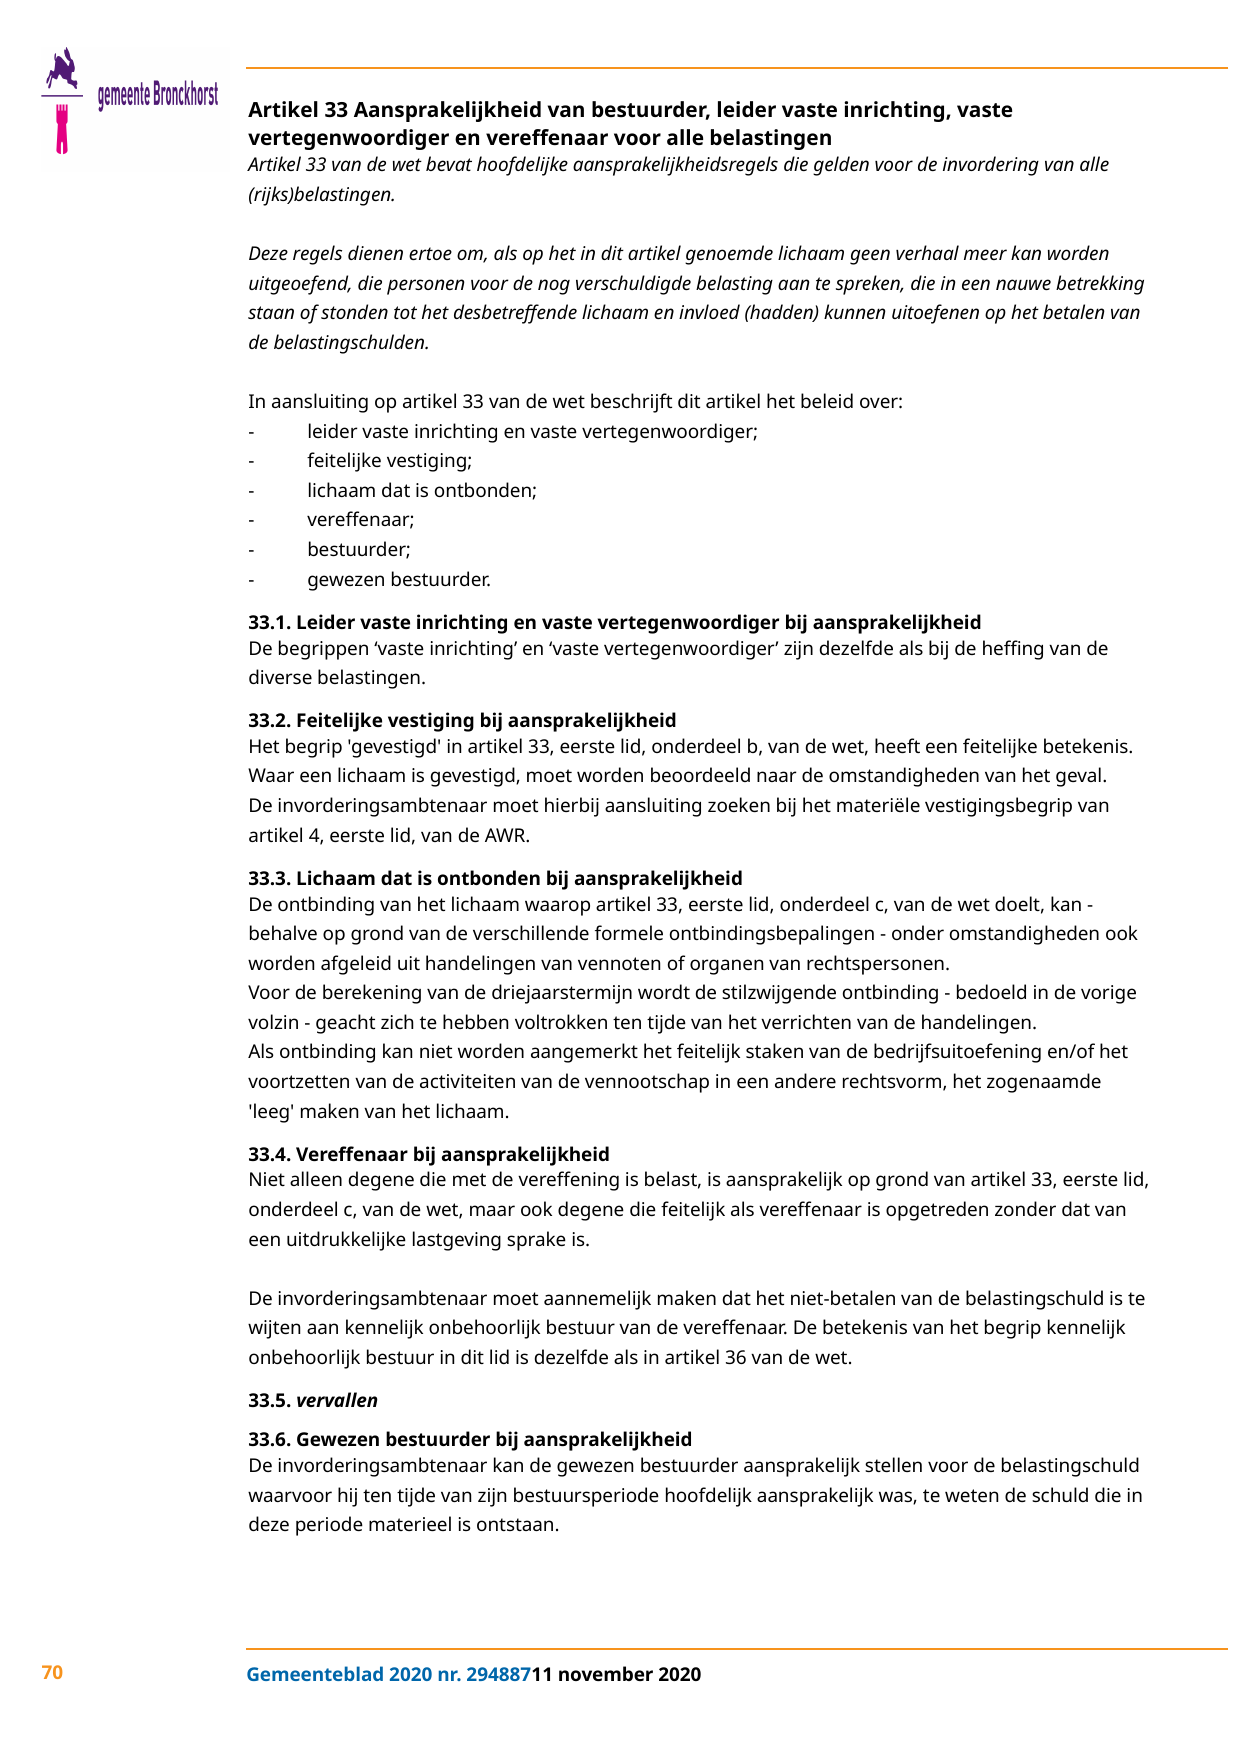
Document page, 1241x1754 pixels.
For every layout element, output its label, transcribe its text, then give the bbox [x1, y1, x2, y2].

text 33.5. vervallen [248, 1387, 1152, 1413]
picture [41, 47, 231, 172]
text De ontbinding van het lichaam waarop artikel 33, eerste lid, onderdeel c, van de wet doelt, kan - behalve op grond van de verschillende formele ontbindingsbepalingen - onder omstandigheden ook worden afgeleid uit handelingen van vennoten of organen van rechtspersonen. [248, 891, 1152, 976]
text 33.6. Gewezen bestuurder bij aansprakelijkheid [248, 1427, 1152, 1452]
text Als ontbinding kan niet worden aangemerkt het feitelijk staken van de bedrijfsuitoefening en/of het voortzetten van de activiteiten van de vennootschap in een andere rechtsvorm, het zogenaamde 'leeg' maken van het lichaam. [248, 1039, 1152, 1123]
list vereffenaar; [248, 507, 1152, 532]
list feitelijke vestiging; [248, 447, 1152, 473]
list gewezen bestuurder. [248, 566, 1152, 592]
list lichaam dat is ontbonden; [248, 477, 1152, 503]
text 33.3. Lichaam dat is ontbonden bij aansprakelijkheid [248, 865, 1152, 891]
text 33.2. Feitelijke vestiging bij aansprakelijkheid [248, 707, 1152, 733]
text In aansluiting op artikel 33 van de wet beschrijft dit artikel het beleid over: [248, 388, 1152, 414]
text De invorderingsambtenaar moet hierbij aansluiting zoeken bij het materiële vestigingsbegrip van artikel 4, eerste lid, van de AWR. [248, 792, 1152, 848]
text De invorderingsambtenaar kan de gewezen bestuurder aansprakelijk stellen voor de belastingschuld waarvoor hij ten tijde van zijn bestuursperiode hoofdelijk aansprakelijk was, te weten de schuld die in deze periode materieel is ontstaan. [248, 1452, 1152, 1537]
text Artikel 33 van de wet bevat hoofdelijke aansprakelijkheidsregels die gelden voor de invordering van alle (rijks)belastingen. [248, 152, 1152, 207]
text De begrippen ‘vaste inrichting’ en ‘vaste vertegenwoordiger’ zijn dezelfde als bij de heffing van de diverse belastingen. [248, 635, 1152, 690]
list leider vaste inrichting en vaste vertegenwoordiger; [248, 418, 1152, 444]
text 33.1. Leider vaste inrichting en vaste vertegenwoordiger bij aansprakelijkheid [248, 609, 1152, 635]
text Het begrip 'gevestigd' in artikel 33, eerste lid, onderdeel b, van de wet, heeft een feitelijke betekenis. Waar een lichaam is gevestigd, moet worden beoordeeld naar de omstandigheden van het geval. [248, 733, 1152, 788]
text 33.4. Vereffenaar bij aansprakelijkheid [248, 1141, 1152, 1167]
text Deze regels dienen ertoe om, als op het in dit artikel genoemde lichaam geen verhaal meer kan worden uitgeoefend, die personen voor de nog verschuldigde belasting aan te spreken, die in een nauwe betrekking staan of stonden tot het desbetreffende lichaam en invloed (hadden) kunnen uitoefenen op het betalen van de belastingschulden. [248, 240, 1152, 355]
text Artikel 33 Aansprakelijkheid van bestuurder, leider vaste inrichting, vaste vertegenwoordiger en vereffenaar voor alle belastingen [248, 95, 1152, 152]
text De invorderingsambtenaar moet aannemelijk maken dat het niet-betalen van de belastingschuld is te wijten aan kennelijk onbehoorlijk bestuur van de vereffenaar. De betekenis van het begrip kennelijk onbehoorlijk bestuur in dit lid is dezelfde als in artikel 36 van de wet. [248, 1285, 1152, 1370]
list bestuurder; [248, 536, 1152, 562]
text Voor de berekening van de driejaarstermijn wordt de stilzwijgende ontbinding - bedoeld in de vorige volzin - geacht zich te hebben voltrokken ten tijde van het verrichten van de handelingen. [248, 979, 1152, 1035]
text Niet alleen degene die met de vereffening is belast, is aansprakelijk op grond van artikel 33, eerste lid, onderdeel c, van de wet, maar ook degene die feitelijk als vereffenaar is opgetreden zonder dat van een uitdrukkelijke lastgeving sprake is. [248, 1167, 1152, 1252]
